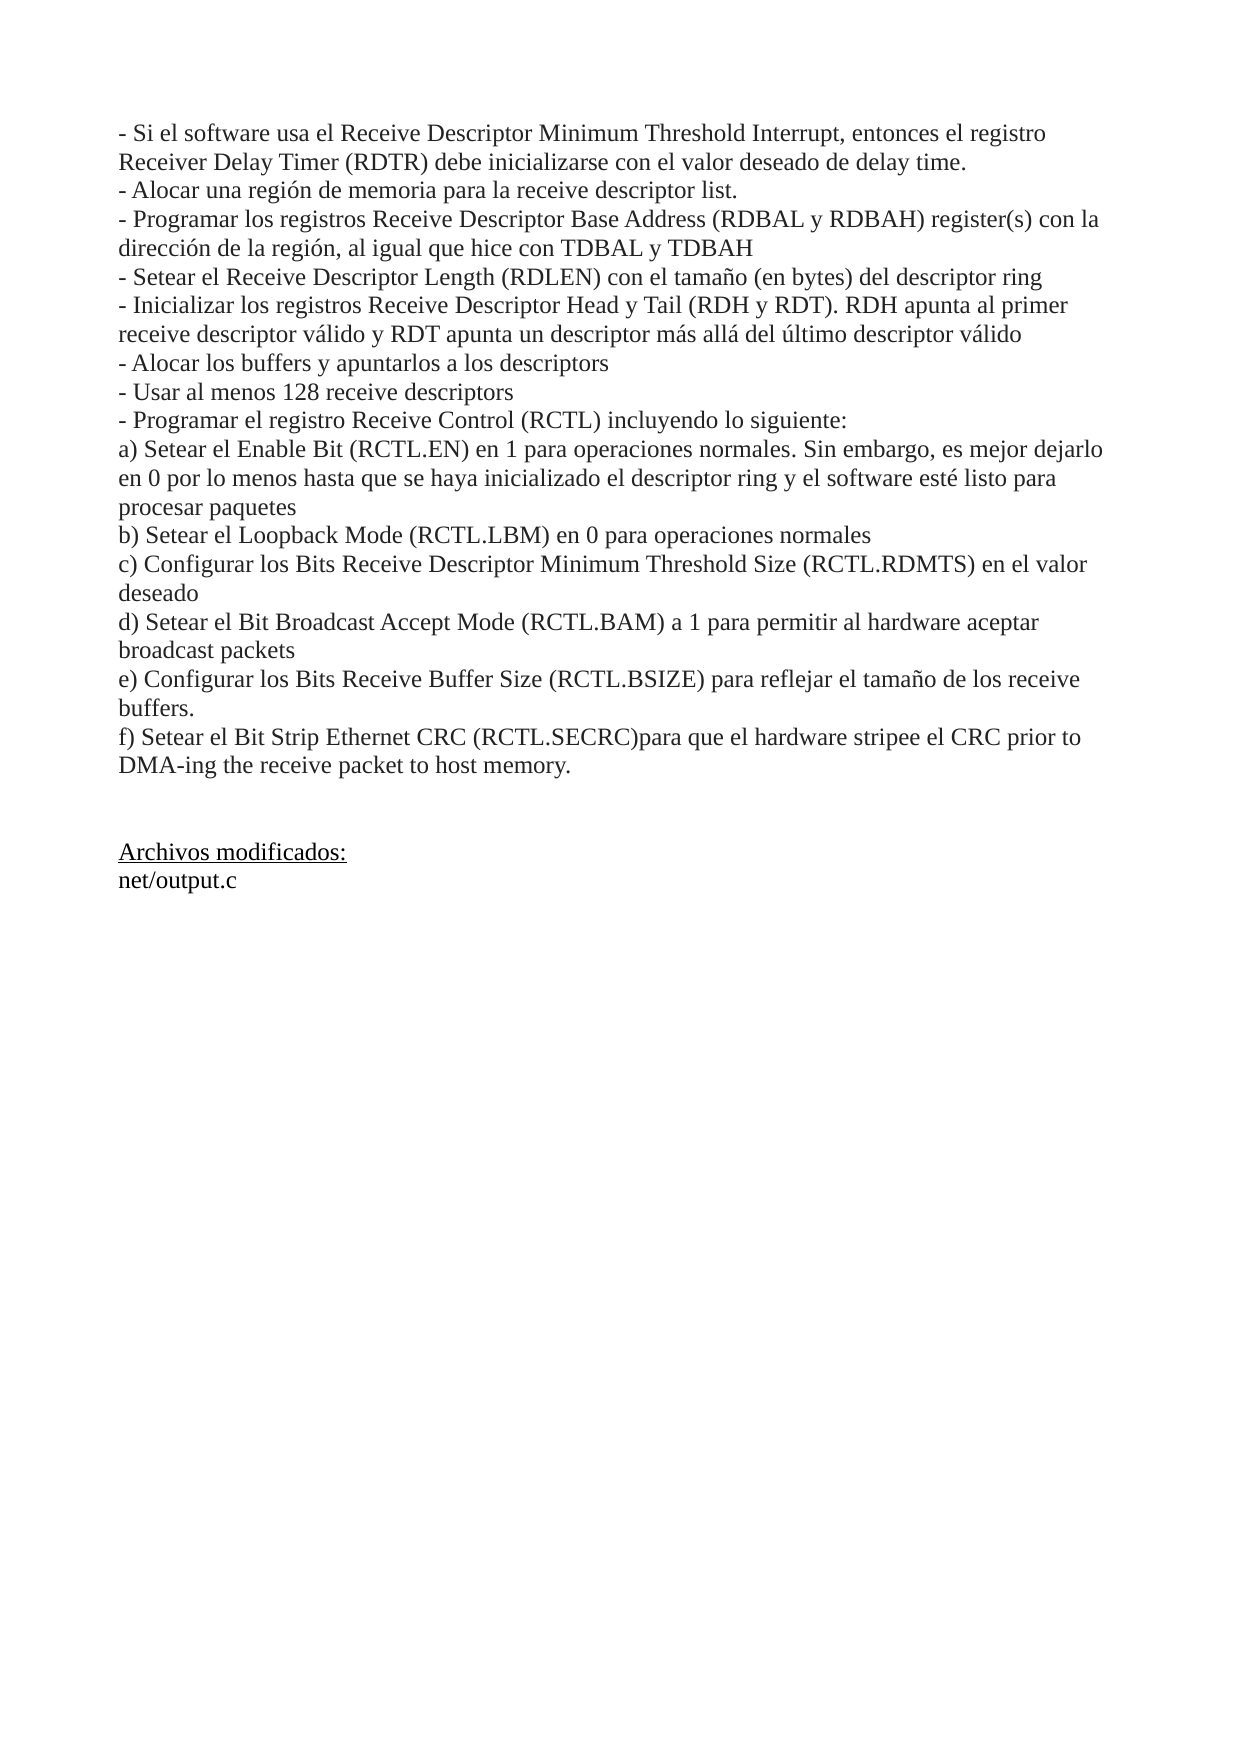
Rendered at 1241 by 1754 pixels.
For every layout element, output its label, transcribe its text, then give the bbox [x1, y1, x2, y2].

text f) Setear el Bit Strip Ethernet CRC (RCTL.SECRC)para que el hardware stripee el CRC prior to DMA-ing the receive packet to host memory. [118, 722, 1122, 779]
text d) Setear el Bit Broadcast Accept Mode (RCTL.BAM) a 1 para permitir al hardware aceptar broadcast packets [118, 607, 1122, 664]
text - Usar al menos 128 receive descriptors [118, 377, 1122, 406]
text - Alocar los buffers y apuntarlos a los descriptors [118, 348, 1122, 377]
text b) Setear el Loopback Mode (RCTL.LBM) en 0 para operaciones normales [118, 521, 1122, 549]
text Archivos modificados: [118, 837, 1122, 866]
text a) Setear el Enable Bit (RCTL.EN) en 1 para operaciones normales. Sin embargo, es mejor dejarlo en 0 por lo menos hasta que se haya inicializado el descriptor ring y el software esté listo para procesar paquetes [118, 434, 1122, 521]
text - Programar el registro Receive Control (RCTL) incluyendo lo siguiente: [118, 406, 1122, 434]
text - Inicializar los registros Receive Descriptor Head y Tail (RDH y RDT). RDH apunta al primer receive descriptor válido y RDT apunta un descriptor más allá del último descriptor válido [118, 291, 1122, 348]
text - Alocar una región de memoria para la receive descriptor list. [118, 176, 1122, 204]
text - Si el software usa el Receive Descriptor Minimum Threshold Interrupt, entonces el registro Receiver Delay Timer (RDTR) debe inicializarse con el valor deseado de delay time. [118, 118, 1122, 176]
text - Setear el Receive Descriptor Length (RDLEN) con el tamaño (en bytes) del descriptor ring [118, 262, 1122, 291]
text - Programar los registros Receive Descriptor Base Address (RDBAL y RDBAH) register(s) con la dirección de la región, al igual que hice con TDBAL y TDBAH [118, 204, 1122, 262]
text net/output.c [118, 866, 1122, 894]
text c) Configurar los Bits Receive Descriptor Minimum Threshold Size (RCTL.RDMTS) en el valor deseado [118, 549, 1122, 607]
text e) Configurar los Bits Receive Buffer Size (RCTL.BSIZE) para reflejar el tamaño de los receive buffers. [118, 664, 1122, 722]
